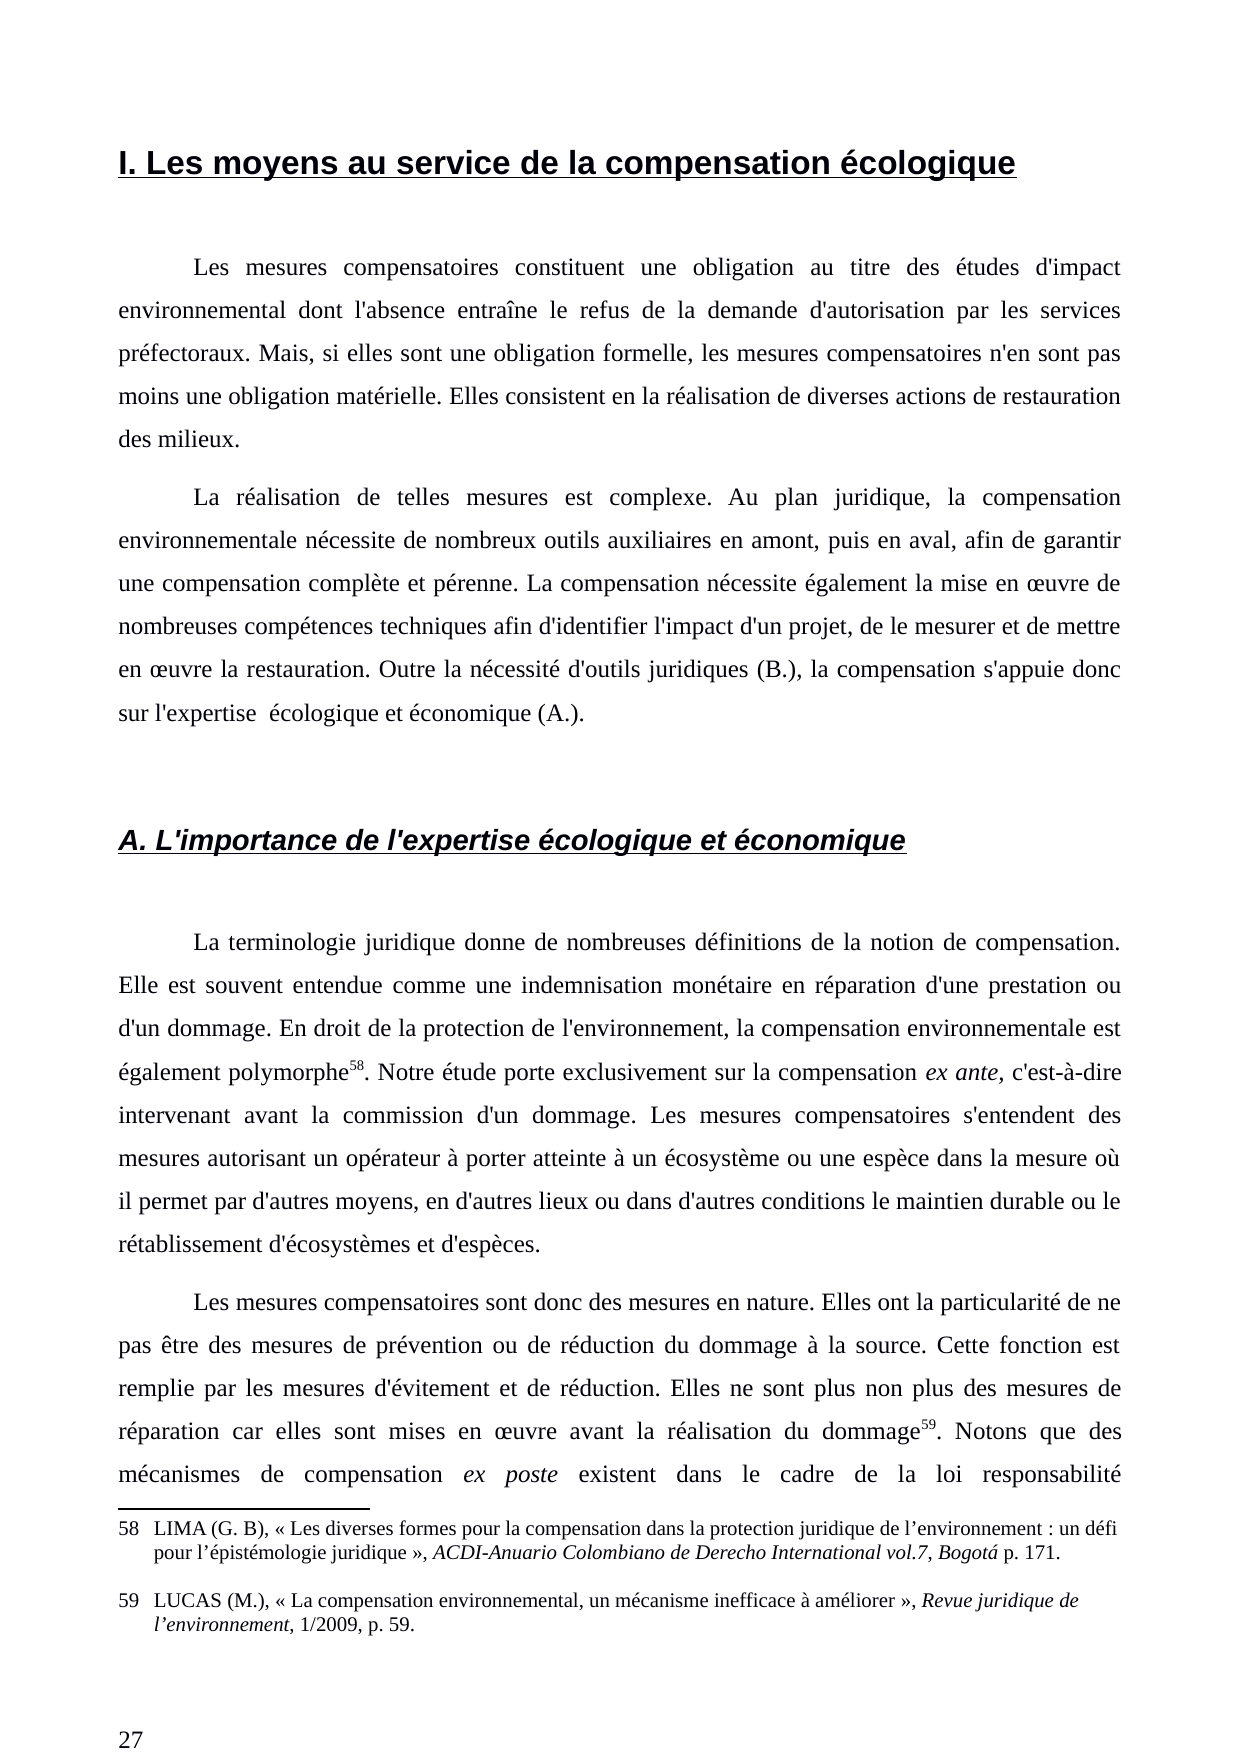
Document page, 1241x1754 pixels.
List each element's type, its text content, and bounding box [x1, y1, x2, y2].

subtitle I. Les moyens au service de la compensation écologique [118, 143, 1122, 182]
text Les mesures compensatoires sont donc des mesures en nature. Elles ont la particularité de ne pas être des mesures de prévention ou de réduction du dommage à la source. Cette fonction est remplie par les mesures d'évitement et de réduction. Elles ne sont plus non plus des mesures de réparation car elles sont mises en œuvre avant la réalisation du dommage. Notons que des mécanismes de compensation ex poste existent dans le cadre de la loi responsabilité [118, 1287, 1122, 1488]
text La réalisation de telles mesures est complexe. Au plan juridique, la compensation environnementale nécessite de nombreux outils auxiliaires en amont, puis en aval, afin de garantir une compensation complète et pérenne. La compensation nécessite également la mise en œuvre de nombreuses compétences techniques afin d'identifier l'impact d'un projet, de le mesurer et de mettre en œuvre la restauration. Outre la nécessité d'outils juridiques (B.), la compensation s'appuie donc sur l'expertise écologique et économique (A.). [118, 482, 1122, 726]
text LIMA (G. B), « Les diverses formes pour la compensation dans la protection juridique de l’environnement : un défi pour l’épistémologie juridique », ACDI-Anuario Colombiano de Derecho International vol.7, Bogotá p. 171. [118, 1516, 1122, 1564]
text Les mesures compensatoires constituent une obligation au titre des études d'impact environnemental dont l'absence entraîne le refus de la demande d'autorisation par les services préfectoraux. Mais, si elles sont une obligation formelle, les mesures compensatoires n'en sont pas moins une obligation matérielle. Elles consistent en la réalisation de diverses actions de restauration des milieux. [118, 252, 1122, 453]
text LUCAS (M.), « La compensation environnemental, un mécanisme inefficace à améliorer », Revue juridique de l’environnement, 1/2009, p. 59. [118, 1588, 1122, 1636]
subtitle A. L'importance de l'expertise écologique et économique [118, 823, 1122, 857]
text La terminologie juridique donne de nombreuses définitions de la notion de compensation. Elle est souvent entendue comme une indemnisation monétaire en réparation d'une prestation ou d'un dommage. En droit de la protection de l'environnement, la compensation environnementale est également polymorphe. Notre étude porte exclusivement sur la compensation ex ante, c'est-à-dire intervenant avant la commission d'un dommage. Les mesures compensatoires s'entendent des mesures autorisant un opérateur à porter atteinte à un écosystème ou une espèce dans la mesure où il permet par d'autres moyens, en d'autres lieux ou dans d'autres conditions le maintien durable ou le rétablissement d'écosystèmes et d'espèces. [118, 927, 1122, 1258]
